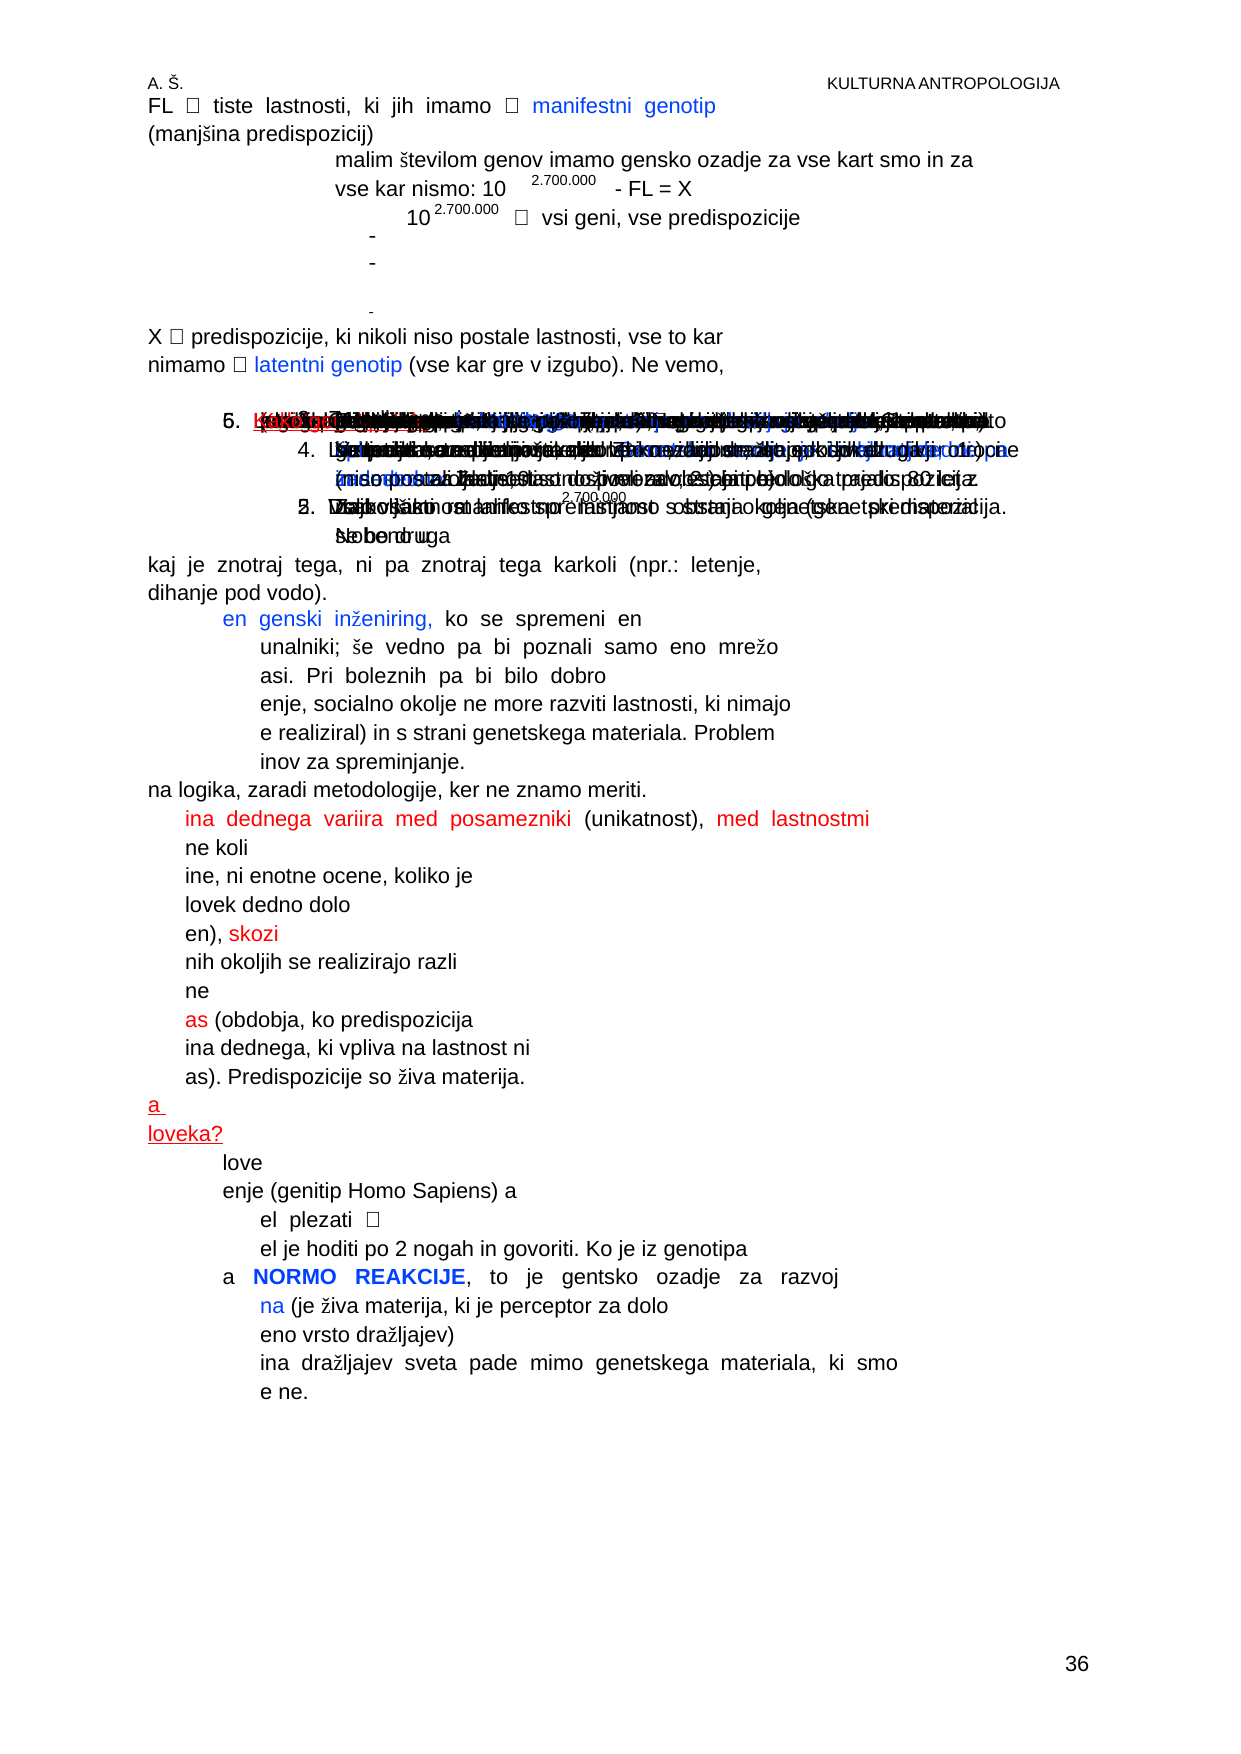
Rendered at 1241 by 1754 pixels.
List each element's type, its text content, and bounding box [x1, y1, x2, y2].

text (niso postali ljudje, niso doživeli adolescence) [222, 463, 1134, 492]
text 2. Dolo [222, 492, 1134, 520]
text - [369, 247, 380, 276]
text as (obdobja, ko predispozicija [148, 1004, 1093, 1033]
text malim številom genov imamo gensko ozadje za vse kart smo in za [335, 147, 1093, 172]
text enje, socialno okolje ne more razviti lastnosti, ki nimajo [148, 689, 1093, 718]
text KULTURNA ANTROPOLOGIJA [827, 74, 1092, 93]
text inov za spreminjanje. [148, 746, 1093, 775]
text 2.700.000 [335, 201, 532, 218]
text as). Predispozicije so živa materija. [148, 1061, 1093, 1090]
text e realiziral) in s strani genetskega materiala. Problem [148, 718, 1093, 746]
text a NORMO REAKCIJE, to je gentsko ozadje za razvoj [148, 1262, 1093, 1291]
text ina dednega, ki vpliva na lastnost ni [148, 1033, 1093, 1061]
text na (je živa materija, ki je perceptor za dolo [148, 1291, 1093, 1319]
text 2.700.000 [562, 488, 641, 505]
text - [369, 222, 380, 247]
text 10 [406, 204, 439, 230]
text (manjšina predispozicij) [148, 118, 1093, 147]
text dihanje pod vodo). [148, 578, 1093, 606]
text love [148, 1147, 1093, 1176]
text en), skozi [148, 918, 1093, 947]
text el je hoditi po 2 nogah in govoriti. Ko je iz genotipa [148, 1233, 1093, 1262]
text ne [148, 975, 1093, 1004]
text so ljudje naredili aparate,da lahko vidijo dražljaje, ki jih druga [222, 434, 1134, 463]
text na logika, zaradi metodologije, ker ne znamo meriti. [148, 775, 1093, 803]
text vse kar nismo: 10 [335, 176, 532, 201]
text el plezati  [148, 1204, 1093, 1233]
text kaj je znotraj tega, ni pa znotraj tega karkoli (npr.: letenje, [148, 379, 1093, 578]
text ina dednega variira med posamezniki (unikatnost), med lastnostmi [148, 803, 1093, 832]
text lovek dedno dolo [148, 889, 1093, 918]
text e ne. [148, 1376, 1093, 1405]
text Zakaj je to važno za našo vrsto? Noben jezik ne uporablja tonov, ki [222, 406, 1134, 434]
text ne koli [148, 832, 1093, 861]
text nimamo  latentni genotip (vse kar gre v izgubo). Ne vemo, [148, 350, 1093, 379]
text enje (genitip Homo Sapiens) a [148, 1176, 1093, 1204]
text - FL = X [614, 176, 714, 201]
text se bo druga [222, 520, 1134, 549]
text ine, ni enotne ocene, koliko je [148, 861, 1093, 889]
text a [148, 1090, 1093, 1119]
text  vsi geni, vse predispozicije [513, 204, 848, 230]
text FL  tiste lastnosti, ki jih imamo  manifestni genotip [148, 78, 1093, 118]
text nih okoljih se realizirajo razli [148, 947, 1093, 975]
text unalniki; še vedno pa bi poznali samo eno mrežo [148, 632, 1093, 660]
text ina dražljajev sveta pade mimo genetskega materiala, ki smo [148, 1348, 1093, 1376]
text 36 [1065, 1651, 1098, 1676]
text A. Š. [147, 74, 272, 93]
text - [369, 298, 380, 321]
text eno vrsto dražljajev) [148, 1319, 1093, 1348]
text loveka? [148, 1119, 1093, 1147]
text en genski inženiring, ko se spremeni en [148, 606, 1093, 632]
text X  predispozicije, ki nikoli niso postale lastnosti, vse to kar [148, 147, 1093, 350]
text 2.700.000 [531, 172, 611, 189]
text asi. Pri boleznih pa bi bilo dobro [148, 660, 1093, 689]
